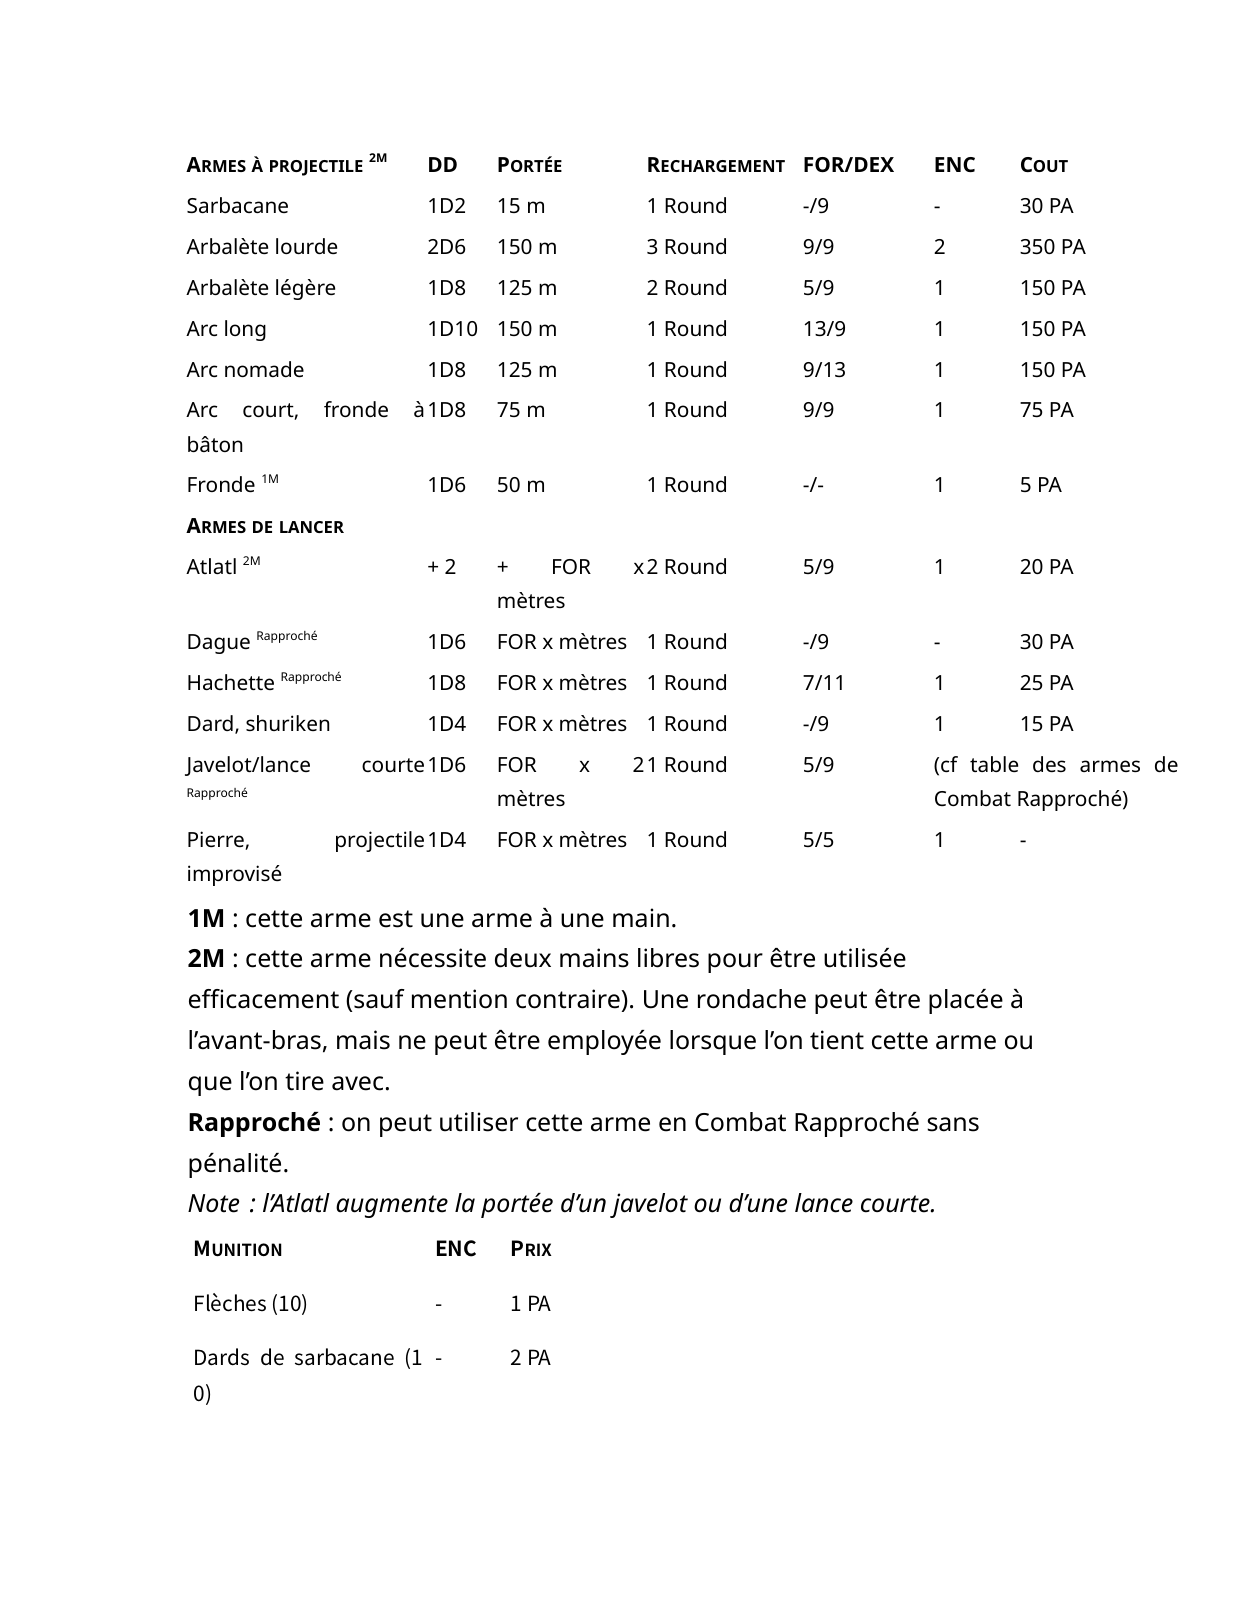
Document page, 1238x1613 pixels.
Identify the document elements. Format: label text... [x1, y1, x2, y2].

table_cell Pierre, projectile improvisé [185, 825, 426, 900]
table_cell 1 [933, 825, 1018, 900]
table_cell - [933, 191, 1018, 232]
table_cell 125 m [496, 273, 645, 314]
table_cell 2 Round [645, 553, 802, 627]
table_cell 1 Round [645, 709, 802, 750]
table_cell 1 Round [645, 396, 802, 471]
table_cell 1D8 [426, 273, 496, 314]
table_cell 2 PA [505, 1335, 671, 1426]
table_cell Javelot/lance courte Rapproché [185, 750, 426, 825]
text Rapproché : on peut utiliser cette arme en Combat Rapproché sans pénalité. [187, 1104, 1050, 1179]
table_cell Arc nomade [185, 355, 426, 396]
table_cell 1 Round [645, 825, 802, 900]
table_cell Armes de lancer [185, 512, 1179, 552]
table_cell Fronde 1M [185, 471, 426, 512]
table_cell 150 PA [1019, 273, 1179, 314]
table_cell 50 m [496, 471, 645, 512]
table_header Prix [505, 1227, 671, 1281]
text Note : l’Atlatl augmente la portée d’un javelot ou d’une lance courte. [187, 1186, 1050, 1220]
table_cell 5/9 [802, 273, 933, 314]
table_cell FOR x mètres [496, 669, 645, 709]
table_cell 15 m [496, 191, 645, 232]
table_cell 1 [933, 553, 1018, 627]
table_cell -/9 [802, 191, 933, 232]
table_cell 15 PA [1019, 709, 1179, 750]
table_cell 150 m [496, 232, 645, 273]
table_cell + 2 [426, 553, 496, 627]
table_cell 9/9 [802, 396, 933, 471]
table_cell 1D6 [426, 471, 496, 512]
table_cell (cf table des armes de Combat Rapproché) [933, 750, 1179, 825]
table_cell 1 Round [645, 355, 802, 396]
table_cell Atlatl 2M [185, 553, 426, 627]
table_cell 350 PA [1019, 232, 1179, 273]
table_cell 1D8 [426, 669, 496, 709]
table_cell 1 [933, 314, 1018, 355]
table_cell 1D10 [426, 314, 496, 355]
table_cell 1 [933, 396, 1018, 471]
table_cell 1D4 [426, 709, 496, 750]
table_cell 1 [933, 669, 1018, 709]
table_cell Arbalète lourde [185, 232, 426, 273]
table_header Armes à projectile 2M [185, 150, 426, 191]
table_cell 5/9 [802, 750, 933, 825]
table_cell 13/9 [802, 314, 933, 355]
table_header Rechargement [645, 150, 802, 191]
table_cell 1D8 [426, 355, 496, 396]
table_cell 2D6 [426, 232, 496, 273]
table_cell Flèches (10) [188, 1281, 429, 1335]
table_cell 1 PA [505, 1281, 671, 1335]
table_cell 1 [933, 471, 1018, 512]
table_cell -/- [802, 471, 933, 512]
table_cell FOR x 2 mètres [496, 750, 645, 825]
table_cell - [933, 628, 1018, 668]
table_cell 30 PA [1019, 628, 1179, 668]
table_cell FOR x mètres [496, 709, 645, 750]
table_cell 75 PA [1019, 396, 1179, 471]
table_header ENC [933, 150, 1018, 191]
table_cell - [1019, 825, 1179, 900]
table_cell 1 [933, 709, 1018, 750]
table_cell 5/5 [802, 825, 933, 900]
text 2M : cette arme nécessite deux mains libres pour être utilisée efficacement (sauf mention contraire). Une rondache peut être placée à l’avant-bras, mais ne peut être employée lorsque l’on tient cette arme ou que l’on tire avec. [187, 941, 1050, 1098]
table_cell 75 m [496, 396, 645, 471]
table_cell Sarbacane [185, 191, 426, 232]
table_cell 2 [933, 232, 1018, 273]
table_cell -/9 [802, 709, 933, 750]
table_cell 150 PA [1019, 314, 1179, 355]
table_cell 1 [933, 273, 1018, 314]
table_cell FOR x mètres [496, 825, 645, 900]
table_cell 2 Round [645, 273, 802, 314]
table_cell 150 m [496, 314, 645, 355]
table_header Munition [188, 1227, 429, 1281]
table_cell 1D8 [426, 396, 496, 471]
table_cell 1D6 [426, 750, 496, 825]
table_cell 1 Round [645, 628, 802, 668]
table_cell 3 Round [645, 232, 802, 273]
table_cell FOR x mètres [496, 628, 645, 668]
table_cell + FOR x mètres [496, 553, 645, 627]
table_cell 1D6 [426, 628, 496, 668]
table_cell 5 PA [1019, 471, 1179, 512]
table_cell Dards de sarbacane (10) [188, 1335, 429, 1426]
table_header DD [426, 150, 496, 191]
table_cell Dague Rapproché [185, 628, 426, 668]
table_cell 1 [933, 355, 1018, 396]
table_cell 7/11 [802, 669, 933, 709]
table_cell 9/13 [802, 355, 933, 396]
table_cell Arc long [185, 314, 426, 355]
table_cell 1 Round [645, 471, 802, 512]
table_cell Arc court, fronde à bâton [185, 396, 426, 471]
table_cell 1 Round [645, 750, 802, 825]
table_header Cout [1019, 150, 1179, 191]
table_cell 5/9 [802, 553, 933, 627]
table_cell 1D4 [426, 825, 496, 900]
table_cell 1 Round [645, 314, 802, 355]
table_cell 9/9 [802, 232, 933, 273]
table_cell 125 m [496, 355, 645, 396]
table_cell 1 Round [645, 191, 802, 232]
table_cell -/9 [802, 628, 933, 668]
table_cell 25 PA [1019, 669, 1179, 709]
text 1M : cette arme est une arme à une main. [187, 900, 1050, 934]
table_cell Hachette Rapproché [185, 669, 426, 709]
table_cell 20 PA [1019, 553, 1179, 627]
table_cell Arbalète légère [185, 273, 426, 314]
table_header ENC [429, 1227, 505, 1281]
table_cell 1 Round [645, 669, 802, 709]
table_cell Dard, shuriken [185, 709, 426, 750]
table_header Portée [496, 150, 645, 191]
table_cell 1D2 [426, 191, 496, 232]
table_cell 30 PA [1019, 191, 1179, 232]
table_header FOR/DEX [802, 150, 933, 191]
table_cell - [429, 1335, 505, 1426]
table_cell - [429, 1281, 505, 1335]
table_cell 150 PA [1019, 355, 1179, 396]
